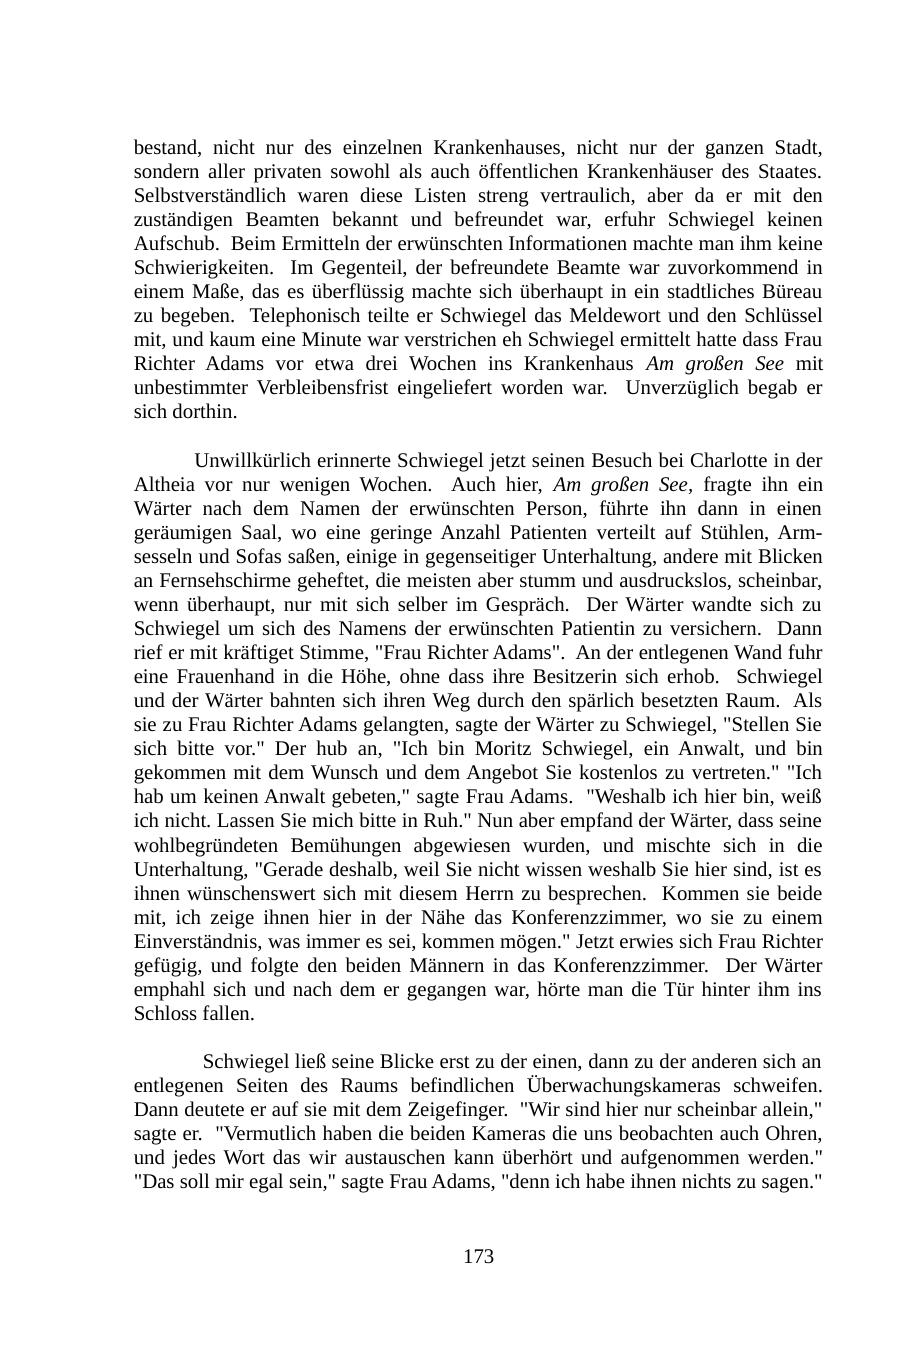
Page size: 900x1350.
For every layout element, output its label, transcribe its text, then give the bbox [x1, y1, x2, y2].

text bestand, nicht nur des einzelnen Krankenhauses, nicht nur der ganzen Stadt, sondern aller privaten sowohl als auch öffentlichen Krankenhäuser des Staates. Selbstverständlich waren diese Listen streng vertraulich, aber da er mit den zuständigen Beamten bekannt und befreundet war, erfuhr Schwiegel keinen Aufschub. Beim Ermitteln der erwünschten Informationen machte man ihm keine Schwierigkeiten. Im Gegenteil, der befreundete Beamte war zuvorkommend in einem Maße, das es überflüssig machte sich überhaupt in ein stadtliches Büreau zu begeben. Telephonisch teilte er Schwiegel das Meldewort und den Schlüssel mit, und kaum eine Minute war verstrichen eh Schwiegel ermittelt hatte dass Frau Richter Adams vor etwa drei Wochen ins Krankenhaus Am großen See mit unbestimmter Verbleibensfrist eingeliefert worden war. Unverzüglich begab er sich dorthin. [133, 135, 823, 423]
text Schwiegel ließ seine Blicke erst zu der einen, dann zu der anderen sich an entlegenen Seiten des Raums befindlichen Überwachungskameras schweifen. Dann deutete er auf sie mit dem Zeigefinger. "Wir sind hier nur scheinbar allein," sagte er. "Vermutlich haben die beiden Kameras die uns beobachten auch Ohren, und jedes Wort das wir austauschen kann überhört und aufgenommen werden." "Das soll mir egal sein," sagte Frau Adams, "denn ich habe ihnen nichts zu sagen." [133, 1049, 823, 1193]
text Unwillkürlich erinnerte Schwiegel jetzt seinen Besuch bei Charlotte in der Altheia vor nur wenigen Wochen. Auch hier, Am großen See, fragte ihn ein Wärter nach dem Namen der erwünschten Person, führte ihn dann in einen geräumigen Saal, wo eine geringe Anzahl Patienten verteilt auf Stühlen, Arm-sesseln und Sofas saßen, einige in gegenseitiger Unterhaltung, andere mit Blicken an Fernsehschirme geheftet, die meisten aber stumm und ausdruckslos, scheinbar, wenn überhaupt, nur mit sich selber im Gespräch. Der Wärter wandte sich zu Schwiegel um sich des Namens der erwünschten Patientin zu versichern. Dann rief er mit kräftiget Stimme, "Frau Richter Adams". An der entlegenen Wand fuhr eine Frauenhand in die Höhe, ohne dass ihre Besitzerin sich erhob. Schwiegel und der Wärter bahnten sich ihren Weg durch den spärlich besetzten Raum. Als sie zu Frau Richter Adams gelangten, sagte der Wärter zu Schwiegel, "Stellen Sie sich bitte vor." Der hub an, "Ich bin Moritz Schwiegel, ein Anwalt, und bin gekommen mit dem Wunsch und dem Angebot Sie kostenlos zu vertreten." "Ich hab um keinen Anwalt gebeten," sagte Frau Adams. "Weshalb ich hier bin, weiß ich nicht. Lassen Sie mich bitte in Ruh." Nun aber empfand der Wärter, dass seine wohlbegründeten Bemühungen abgewiesen wurden, und mischte sich in die Unterhaltung, "Gerade deshalb, weil Sie nicht wissen weshalb Sie hier sind, ist es ihnen wünschenswert sich mit diesem Herrn zu besprechen. Kommen sie beide mit, ich zeige ihnen hier in der Nähe das Konferenzzimmer, wo sie zu einem Einverständnis, was immer es sei, kommen mögen." Jetzt erwies sich Frau Richter gefügig, und folgte den beiden Männern in das Konferenzzimmer. Der Wärter emphahl sich und nach dem er gegangen war, hörte man die Tür hinter ihm ins Schloss fallen. [133, 447, 823, 1025]
